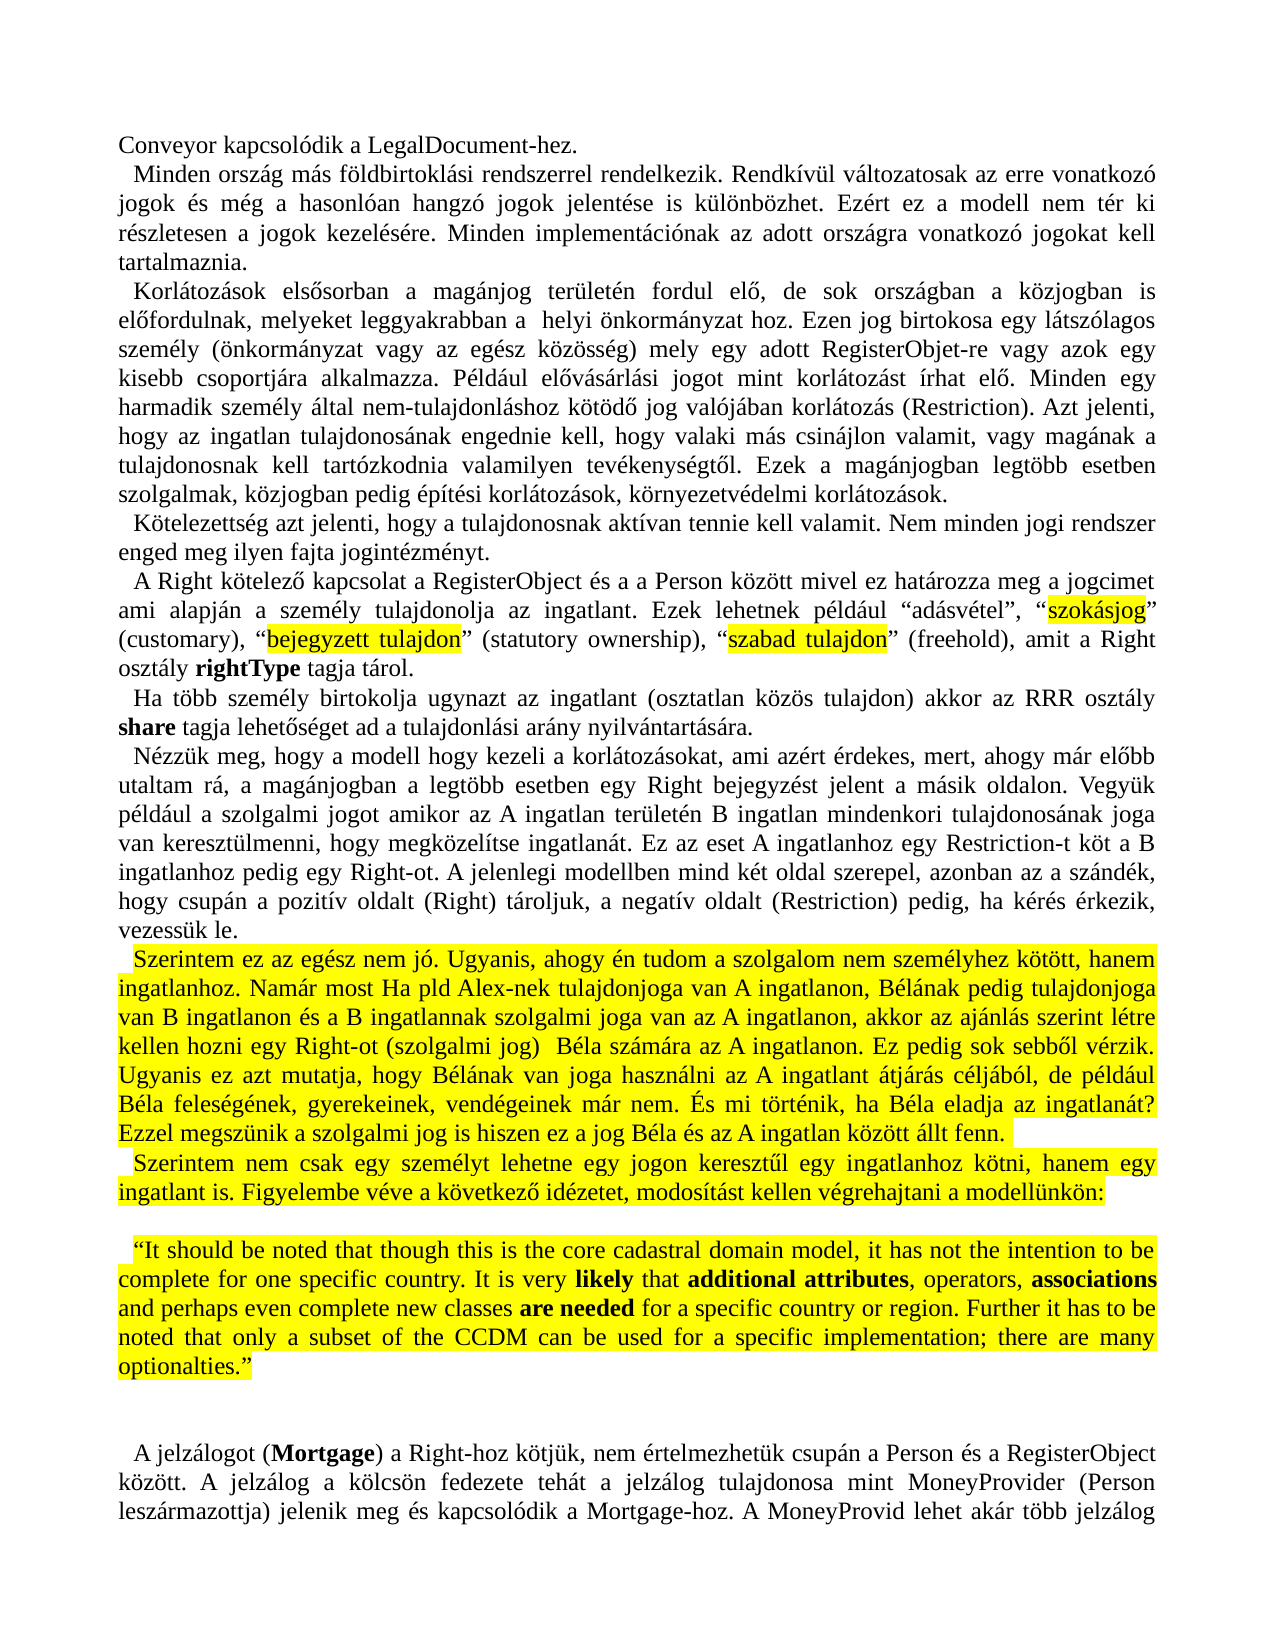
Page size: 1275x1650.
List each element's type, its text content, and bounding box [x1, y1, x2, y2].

text A jelzálogot (Mortgage) a Right-hoz kötjük, nem értelmezhetük csupán a Person és a RegisterObject között. A jelzálog a kölcsön fedezete tehát a jelzálog tulajdonosa mint MoneyProvider (Person leszármazottja) jelenik meg és kapcsolódik a Mortgage-hoz. A MoneyProvid lehet akár több jelzálog [118, 1438, 1157, 1525]
text “It should be noted that though this is the core cadastral domain model, it has not the intention to be complete for one specific country. It is very likely that additional attributes, operators, associations and perhaps even complete new classes are needed for a specific country or region. Further it has to be noted that only a subset of the CCDM can be used for a specific implementation; there are many optionalties.” [118, 1234, 1157, 1380]
text Minden ország más földbirtoklási rendszerrel rendelkezik. Rendkívül változatosak az erre vonatkozó jogok és még a hasonlóan hangzó jogok jelentése is különbözhet. Ezért ez a modell nem tér ki részletesen a jogok kezelésére. Minden implementációnak az adott országra vonatkozó jogokat kell tartalmaznia. [118, 159, 1157, 276]
text Kötelezettség azt jelenti, hogy a tulajdonosnak aktívan tennie kell valamit. Nem minden jogi rendszer enged meg ilyen fajta jogintézményt. [118, 508, 1157, 566]
text Szerintem nem csak egy személyt lehetne egy jogon keresztűl egy ingatlanhoz kötni, hanem egy ingatlant is. Figyelembe véve a következő idézetet, modosítást kellen végrehajtani a modellünkön: [118, 1147, 1157, 1206]
text A Right kötelező kapcsolat a RegisterObject és a a Person között mivel ez határozza meg a jogcimet ami alapján a személy tulajdonolja az ingatlant. Ezek lehetnek például “adásvétel”, “szokásjog” (customary), “bejegyzett tulajdon” (statutory ownership), “szabad tulajdon” (freehold), amit a Right osztály rightType tagja tárol. [118, 566, 1157, 682]
text Nézzük meg, hogy a modell hogy kezeli a korlátozásokat, ami azért érdekes, mert, ahogy már előbb utaltam rá, a magánjogban a legtöbb esetben egy Right bejegyzést jelent a másik oldalon. Vegyük például a szolgalmi jogot amikor az A ingatlan területén B ingatlan mindenkori tulajdonosának joga van keresztülmenni, hogy megközelítse ingatlanát. Ez az eset A ingatlanhoz egy Restriction-t köt a B ingatlanhoz pedig egy Right-ot. A jelenlegi modellben mind két oldal szerepel, azonban az a szándék, hogy csupán a pozitív oldalt (Right) tároljuk, a negatív oldalt (Restriction) pedig, ha kérés érkezik, vezessük le. [118, 741, 1157, 944]
text Korlátozások elsősorban a magánjog területén fordul elő, de sok országban a közjogban is előfordulnak, melyeket leggyakrabban a helyi önkormányzat hoz. Ezen jog birtokosa egy látszólagos személy (önkormányzat vagy az egész közösség) mely egy adott RegisterObjet-re vagy azok egy kisebb csoportjára alkalmazza. Például elővásárlási jogot mint korlátozást írhat elő. Minden egy harmadik személy által nem-tulajdonláshoz kötödő jog valójában korlátozás (Restriction). Azt jelenti, hogy az ingatlan tulajdonosának engednie kell, hogy valaki más csinájlon valamit, vagy magának a tulajdonosnak kell tartózkodnia valamilyen tevékenységtől. Ezek a magánjogban legtöbb esetben szolgalmak, közjogban pedig építési korlátozások, környezetvédelmi korlátozások. [118, 276, 1157, 508]
text Szerintem ez az egész nem jó. Ugyanis, ahogy én tudom a szolgalom nem személyhez kötött, hanem ingatlanhoz. Namár most Ha pld Alex-nek tulajdonjoga van A ingatlanon, Bélának pedig tulajdonjoga van B ingatlanon és a B ingatlannak szolgalmi joga van az A ingatlanon, akkor az ajánlás szerint létre kellen hozni egy Right-ot (szolgalmi jog) Béla számára az A ingatlanon. Ez pedig sok sebből vérzik. Ugyanis ez azt mutatja, hogy Bélának van joga használni az A ingatlant átjárás céljából, de például Béla feleségének, gyerekeinek, vendégeinek már nem. És mi történik, ha Béla eladja az ingatlanát? Ezzel megszünik a szolgalmi jog is hiszen ez a jog Béla és az A ingatlan között állt fenn. [118, 944, 1157, 1147]
text Conveyor kapcsolódik a LegalDocument-hez. [118, 130, 1157, 159]
text Ha több személy birtokolja ugynazt az ingatlant (osztatlan közös tulajdon) akkor az RRR osztály share tagja lehetőséget ad a tulajdonlási arány nyilvántartására. [118, 682, 1157, 741]
